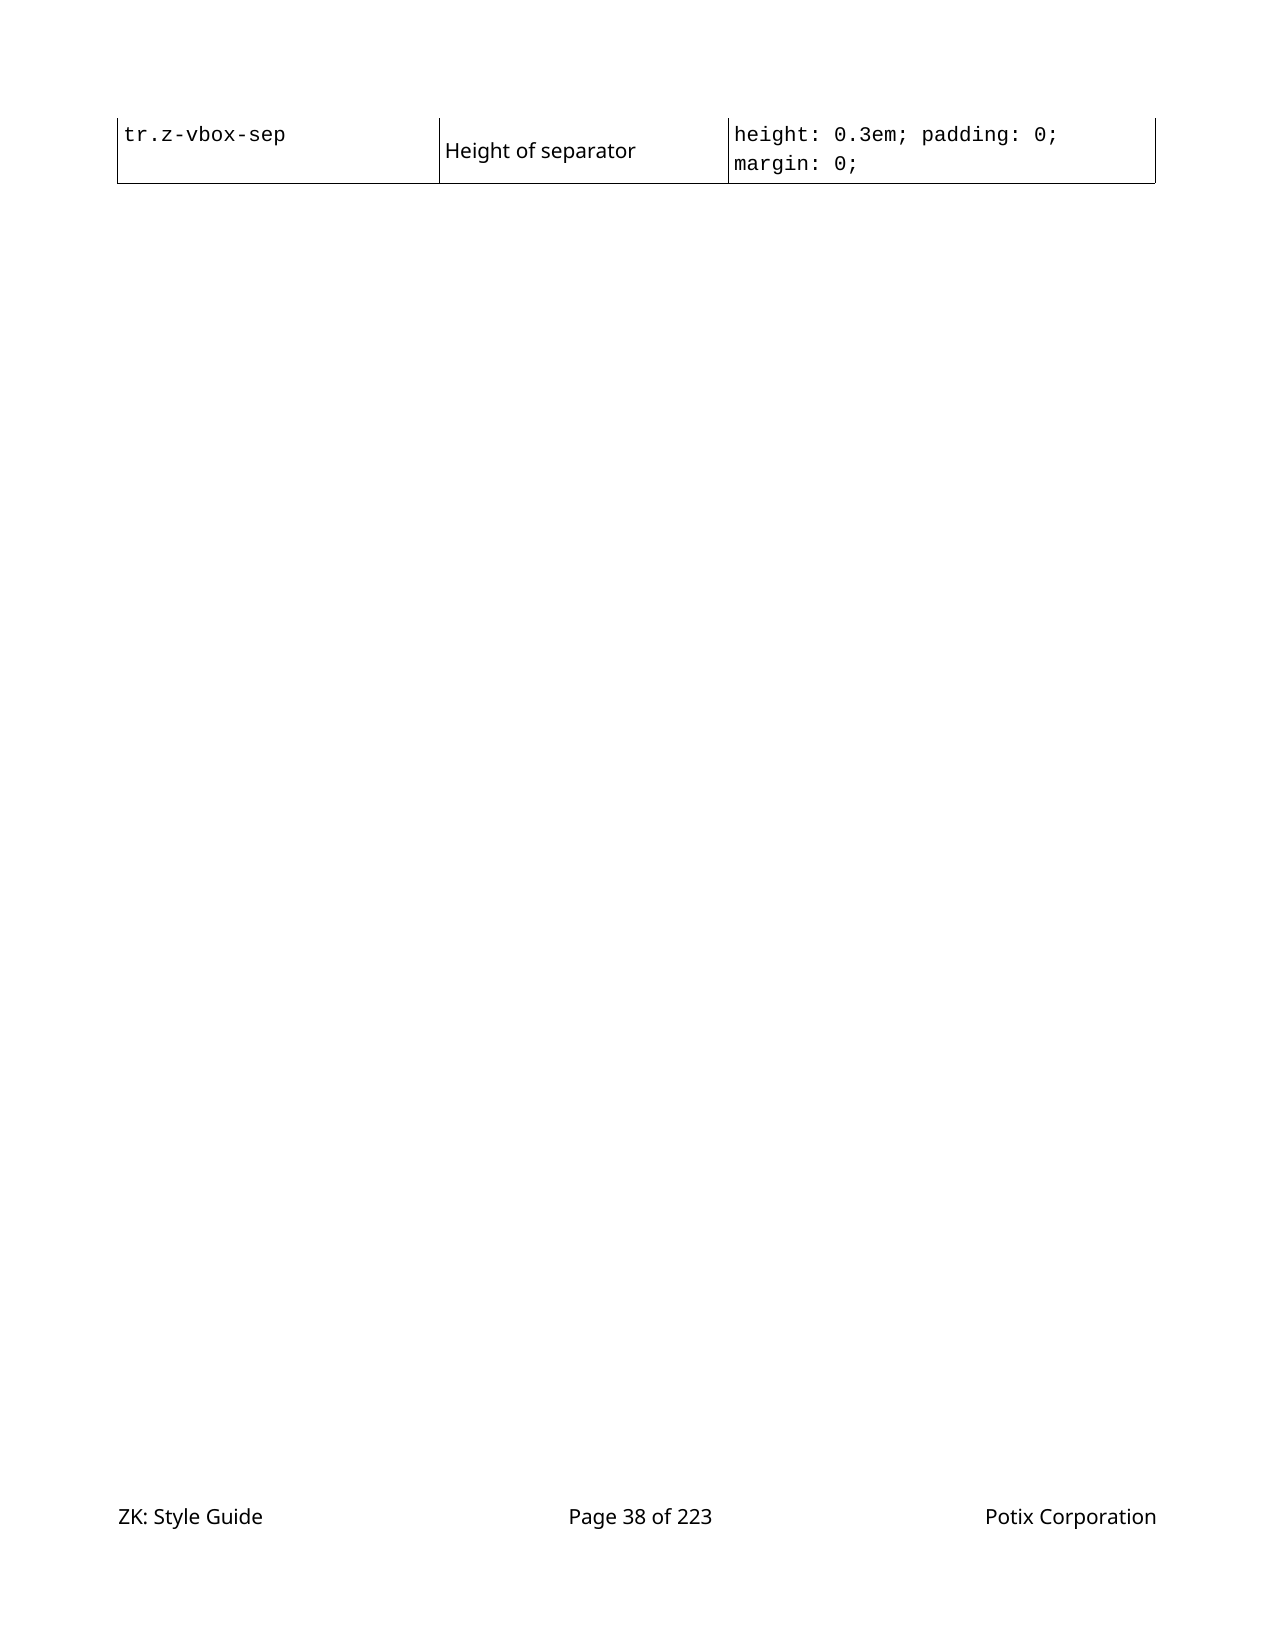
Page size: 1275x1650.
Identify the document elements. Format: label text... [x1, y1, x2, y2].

table_cell tr.z-vbox-sep [118, 118, 439, 183]
table_cell Height of separator [440, 118, 728, 183]
table_cell height: 0.3em; padding: 0; margin: 0; [729, 118, 1155, 183]
